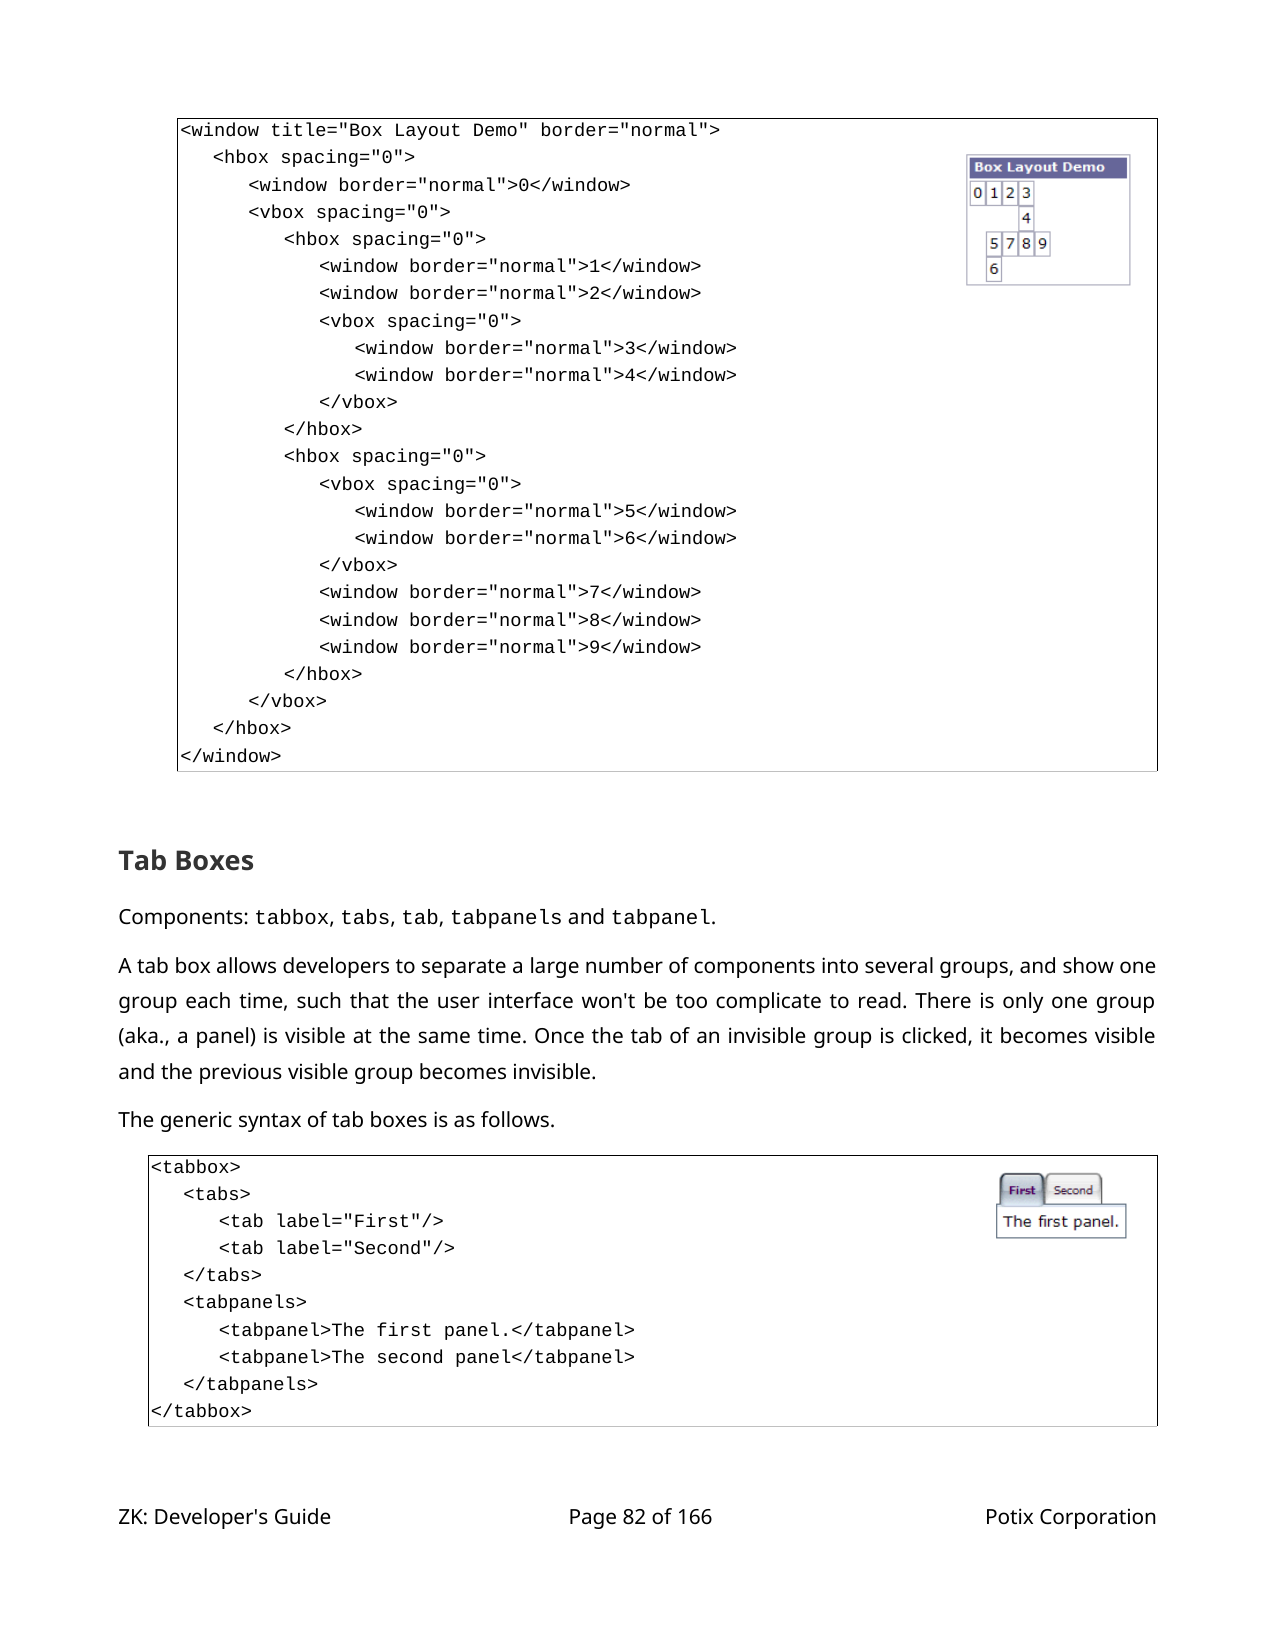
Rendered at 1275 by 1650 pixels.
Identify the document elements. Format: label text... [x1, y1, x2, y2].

text <tabpanel>The first panel.</tabpanel> [149, 1318, 1157, 1342]
text <tabs> [149, 1182, 995, 1206]
text </tabs> [149, 1263, 1157, 1287]
text </tabbox> [149, 1399, 1157, 1426]
subtitle Tab Boxes [118, 842, 1157, 878]
text <window border="normal">0</window> [178, 172, 964, 197]
text <tabpanel>The second panel</tabpanel> [149, 1345, 1157, 1369]
text <tabpanels> [149, 1290, 1157, 1315]
text The generic syntax of tab boxes is as follows. [118, 1106, 1157, 1134]
text </hbox> [178, 662, 1157, 686]
text A tab box allows developers to separate a large number of components into several groups, and show one group each time, such that the user interface won't be too complicate to read. There is only one group (aka., a panel) is visible at the same time. Once the tab of an invisible group is clicked, it becomes visible and the previous visible group becomes invisible. [118, 951, 1157, 1085]
text <hbox spacing="0"> [178, 444, 1157, 469]
text <window border="normal">4</window> [178, 363, 1157, 387]
text </tabpanels> [149, 1372, 1157, 1396]
text <vbox spacing="0"> [178, 308, 1157, 333]
text </window> [178, 743, 1157, 771]
text [1133, 227, 1157, 251]
text <window border="normal">3</window> [178, 336, 1157, 360]
text <window border="normal">8</window> [178, 607, 1157, 632]
text </vbox> [178, 553, 1157, 577]
text <tab label="First"/> [149, 1209, 995, 1233]
picture [995, 1170, 1130, 1242]
text [1133, 200, 1157, 224]
text </hbox> [178, 716, 1157, 741]
text <vbox spacing="0"> [178, 200, 964, 224]
text <window border="normal">6</window> [178, 526, 1157, 550]
text </hbox> [178, 417, 1157, 441]
text Components: tabbox, tabs, tab, tabpanels and tabpanel. [118, 902, 1157, 931]
text [1130, 1209, 1157, 1233]
text </vbox> [178, 390, 1157, 414]
text <window border="normal">5</window> [178, 499, 1157, 523]
text <window border="normal">2</window> [178, 281, 1157, 306]
text <tabbox> [149, 1156, 1157, 1179]
text <vbox spacing="0"> [178, 472, 1157, 496]
text <tab label="Second"/> [149, 1236, 1157, 1260]
text [1130, 1182, 1157, 1206]
text <window border="normal">1</window> [178, 254, 964, 278]
text </vbox> [178, 689, 1157, 713]
text <window border="normal">9</window> [178, 635, 1157, 659]
text <hbox spacing="0"> [178, 145, 1157, 169]
text <hbox spacing="0"> [178, 227, 964, 251]
text <window border="normal">7</window> [178, 580, 1157, 604]
picture [964, 152, 1133, 289]
text <window title="Box Layout Demo" border="normal"> [178, 119, 1157, 142]
